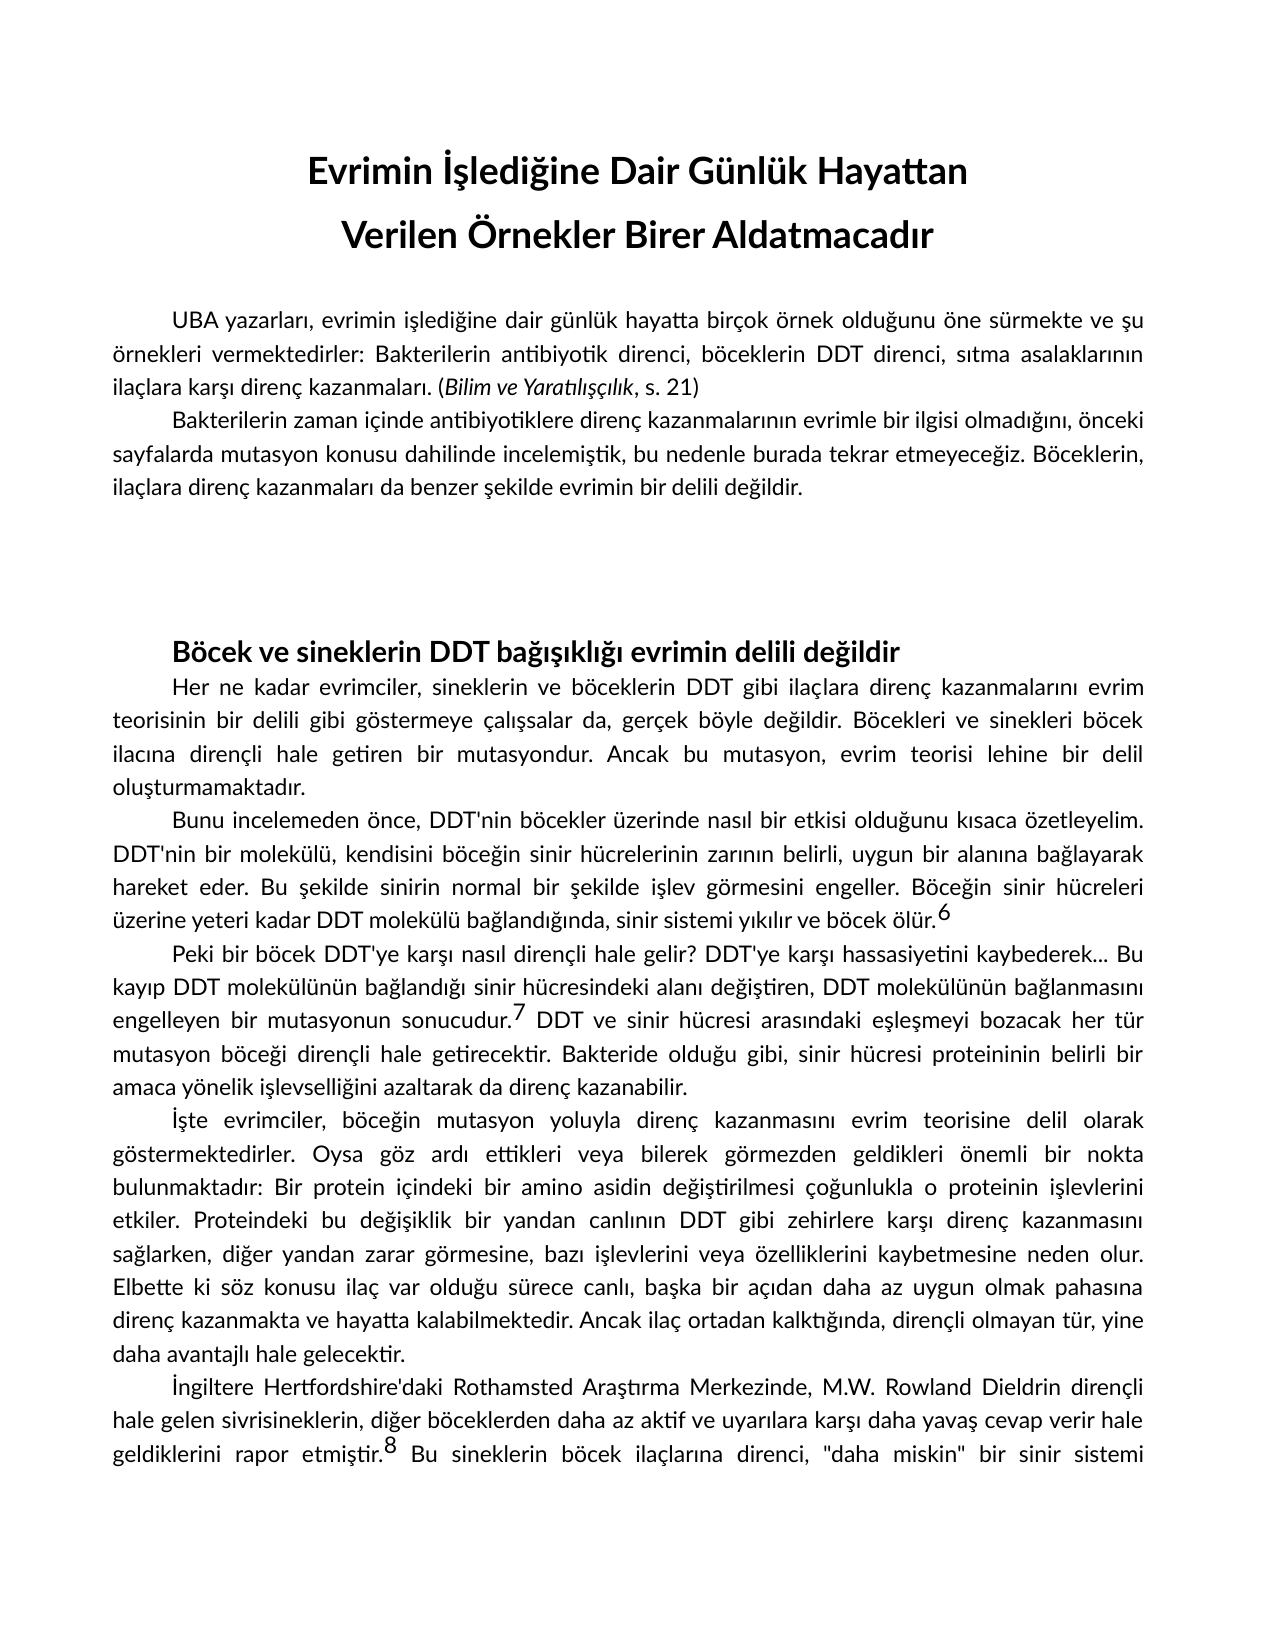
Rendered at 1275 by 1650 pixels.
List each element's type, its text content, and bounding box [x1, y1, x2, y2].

subtitle Evrimin İşlediğine Dair Günlük Hayattan [112, 148, 1162, 193]
text Böcek ve sineklerin DDT bağışıklığı evrimin delili değildir [112, 636, 1145, 669]
text Peki bir böcek DDT'ye karşı nasıl dirençli hale gelir? DDT'ye karşı hassasiyetini kaybederek... Bu kayıp DDT molekülünün bağlandığı sinir hücresindeki alanı değiştiren, DDT molekülünün bağlanmasını engelleyen bir mutasyonun sonucudur.7 DDT ve sinir hücresi arasındaki eşleşmeyi bozacak her tür mutasyon böceği dirençli hale getirecektir. Bakteride olduğu gibi, sinir hücresi proteininin belirli bir amaca yönelik işlevselliğini azaltarak da direnç kazanabilir. [112, 936, 1145, 1102]
text Bunu incelemeden önce, DDT'nin böcekler üzerinde nasıl bir etkisi olduğunu kısaca özetleyelim. DDT'nin bir molekülü, kendisini böceğin sinir hücrelerinin zarının belirli, uygun bir alanına bağlayarak hareket eder. Bu şekilde sinirin normal bir şekilde işlev görmesini engeller. Böceğin sinir hücreleri üzerine yeteri kadar DDT molekülü bağlandığında, sinir sistemi yıkılır ve böcek ölür.6 [112, 802, 1145, 936]
text Her ne kadar evrimciler, sineklerin ve böceklerin DDT gibi ilaçlara direnç kazanmalarını evrim teorisinin bir delili gibi göstermeye çalışsalar da, gerçek böyle değildir. Böcekleri ve sinekleri böcek ilacına dirençli hale getiren bir mutasyondur. Ancak bu mutasyon, evrim teorisi lehine bir delil oluşturmamaktadır. [112, 669, 1145, 802]
text Bakterilerin zaman içinde antibiyotiklere direnç kazanmalarının evrimle bir ilgisi olmadığını, önceki sayfalarda mutasyon konusu dahilinde incelemiştik, bu nedenle burada tekrar etmeyeceğiz. Böceklerin, ilaçlara direnç kazanmaları da benzer şekilde evrimin bir delili değildir. [112, 402, 1145, 502]
text İşte evrimciler, böceğin mutasyon yoluyla direnç kazanmasını evrim teorisine delil olarak göstermektedirler. Oysa göz ardı ettikleri veya bilerek görmezden geldikleri önemli bir nokta bulunmaktadır: Bir protein içindeki bir amino asidin değiştirilmesi çoğunlukla o proteinin işlevlerini etkiler. Proteindeki bu değişiklik bir yandan canlının DDT gibi zehirlere karşı direnç kazanmasını sağlarken, diğer yandan zarar görmesine, bazı işlevlerini veya özelliklerini kaybetmesine neden olur. Elbette ki söz konusu ilaç var olduğu sürece canlı, başka bir açıdan daha az uygun olmak pahasına direnç kazanmakta ve hayatta kalabilmektedir. Ancak ilaç ortadan kalktığında, dirençli olmayan tür, yine daha avantajlı hale gelecektir. [112, 1102, 1145, 1369]
subtitle Verilen Örnekler Birer Aldatmacadır [112, 211, 1162, 256]
text UBA yazarları, evrimin işlediğine dair günlük hayatta birçok örnek olduğunu öne sürmekte ve şu örnekleri vermektedirler: Bakterilerin antibiyotik direnci, böceklerin DDT direnci, sıtma asalaklarının ilaçlara karşı direnç kazanmaları. (Bilim ve Yaratılışçılık, s. 21) [112, 302, 1145, 402]
text İngiltere Hertfordshire'daki Rothamsted Araştırma Merkezinde, M.W. Rowland Dieldrin dirençli hale gelen sivrisineklerin, diğer böceklerden daha az aktif ve uyarılara karşı daha yavaş cevap verir hale geldiklerini rapor etmiştir.8 Bu sineklerin böcek ilaçlarına direnci, "daha miskin" bir sinir sistemi [112, 1369, 1145, 1469]
